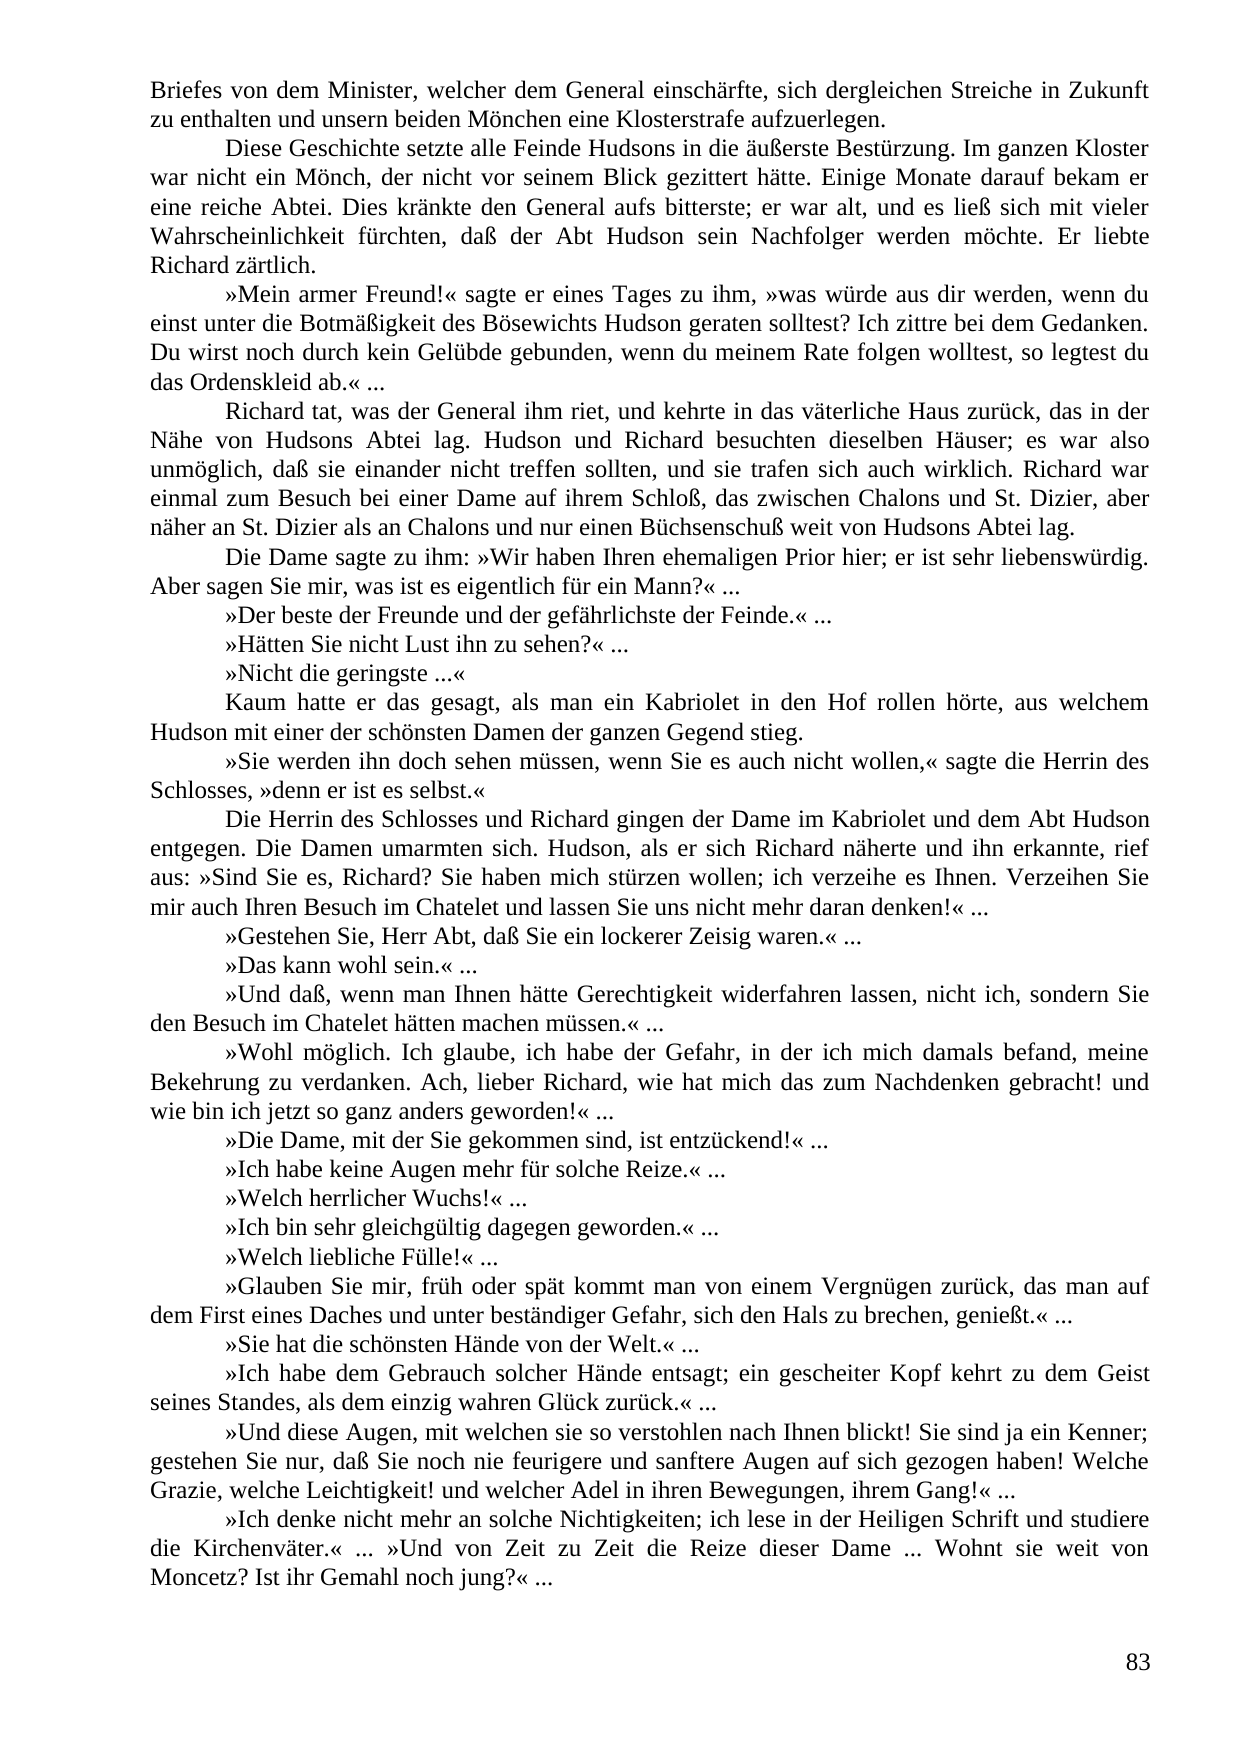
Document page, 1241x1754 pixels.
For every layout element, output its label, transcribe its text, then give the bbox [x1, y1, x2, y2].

text »Der beste der Freunde und der gefährlichste der Feinde.« ... [150, 599, 1151, 629]
text Die Herrin des Schlosses und Richard gingen der Dame im Kabriolet und dem Abt Hudson entgegen. Die Damen umarmten sich. Hudson, als er sich Richard näherte und ihn erkannte, rief aus: »Sind Sie es, Richard? Sie haben mich stürzen wollen; ich verzeihe es Ihnen. Verzeihen Sie mir auch Ihren Besuch im Chatelet und lassen Sie uns nicht mehr daran denken!« ... [150, 804, 1151, 920]
text »Welch liebliche Fülle!« ... [150, 1241, 1151, 1270]
text »Sie werden ihn doch sehen müssen, wenn Sie es auch nicht wollen,« sagte die Herrin des Schlosses, »denn er ist es selbst.« [150, 745, 1151, 804]
text »Gestehen Sie, Herr Abt, daß Sie ein lockerer Zeisig waren.« ... [150, 920, 1151, 949]
text »Und diese Augen, mit welchen sie so verstohlen nach Ihnen blickt! Sie sind ja ein Kenner; gestehen Sie nur, daß Sie noch nie feurigere und sanftere Augen auf sich gezogen haben! Welche Grazie, welche Leichtigkeit! und welcher Adel in ihren Bewegungen, ihrem Gang!« ... [150, 1416, 1151, 1504]
text Briefes von dem Minister, welcher dem General einschärfte, sich dergleichen Streiche in Zukunft zu enthalten und unsern beiden Mönchen eine Klosterstrafe aufzuerlegen. [150, 75, 1151, 133]
text »Welch herrlicher Wuchs!« ... [150, 1183, 1151, 1212]
text »Wohl möglich. Ich glaube, ich habe der Gefahr, in der ich mich damals befand, meine Bekehrung zu verdanken. Ach, lieber Richard, wie hat mich das zum Nachdenken gebracht! und wie bin ich jetzt so ganz anders geworden!« ... [150, 1037, 1151, 1124]
text Die Dame sagte zu ihm: »Wir haben Ihren ehemaligen Prior hier; er ist sehr liebenswürdig. Aber sagen Sie mir, was ist es eigentlich für ein Mann?« ... [150, 541, 1151, 599]
text »Glauben Sie mir, früh oder spät kommt man von einem Vergnügen zurück, das man auf dem First eines Daches und unter beständiger Gefahr, sich den Hals zu brechen, genießt.« ... [150, 1270, 1151, 1329]
text Diese Geschichte setzte alle Feinde Hudsons in die äußerste Bestürzung. Im ganzen Kloster war nicht ein Mönch, der nicht vor seinem Blick gezittert hätte. Einige Monate darauf bekam er eine reiche Abtei. Dies kränkte den General aufs bitterste; er war alt, und es ließ sich mit vieler Wahrscheinlichkeit fürchten, daß der Abt Hudson sein Nachfolger werden möchte. Er liebte Richard zärtlich. [150, 133, 1151, 279]
text »Mein armer Freund!« sagte er eines Tages zu ihm, »was würde aus dir werden, wenn du einst unter die Botmäßigkeit des Bösewichts Hudson geraten solltest? Ich zittre bei dem Gedanken. Du wirst noch durch kein Gelübde gebunden, wenn du meinem Rate folgen wolltest, so legtest du das Ordenskleid ab.« ... [150, 279, 1151, 395]
text »Ich habe dem Gebrauch solcher Hände entsagt; ein gescheiter Kopf kehrt zu dem Geist seines Standes, als dem einzig wahren Glück zurück.« ... [150, 1358, 1151, 1416]
text »Ich bin sehr gleichgültig dagegen geworden.« ... [150, 1212, 1151, 1241]
text »Ich habe keine Augen mehr für solche Reize.« ... [150, 1154, 1151, 1183]
text Kaum hatte er das gesagt, als man ein Kabriolet in den Hof rollen hörte, aus welchem Hudson mit einer der schönsten Damen der ganzen Gegend stieg. [150, 687, 1151, 745]
text »Sie hat die schönsten Hände von der Welt.« ... [150, 1329, 1151, 1358]
text »Das kann wohl sein.« ... [150, 949, 1151, 979]
text »Hätten Sie nicht Lust ihn zu sehen?« ... [150, 629, 1151, 658]
text »Ich denke nicht mehr an solche Nichtigkeiten; ich lese in der Heiligen Schrift und studiere die Kirchenväter.« ... »Und von Zeit zu Zeit die Reize dieser Dame ... Wohnt sie weit von Moncetz? Ist ihr Gemahl noch jung?« ... [150, 1504, 1151, 1591]
text »Die Dame, mit der Sie gekommen sind, ist entzückend!« ... [150, 1124, 1151, 1154]
text »Nicht die geringste ...« [150, 658, 1151, 687]
text Richard tat, was der General ihm riet, und kehrte in das väterliche Haus zurück, das in der Nähe von Hudsons Abtei lag. Hudson und Richard besuchten dieselben Häuser; es war also unmöglich, daß sie einander nicht treffen sollten, und sie trafen sich auch wirklich. Richard war einmal zum Besuch bei einer Dame auf ihrem Schloß, das zwischen Chalons und St. Dizier, aber näher an St. Dizier als an Chalons und nur einen Büchsenschuß weit von Hudsons Abtei lag. [150, 395, 1151, 541]
text »Und daß, wenn man Ihnen hätte Gerechtigkeit widerfahren lassen, nicht ich, sondern Sie den Besuch im Chatelet hätten machen müssen.« ... [150, 979, 1151, 1037]
